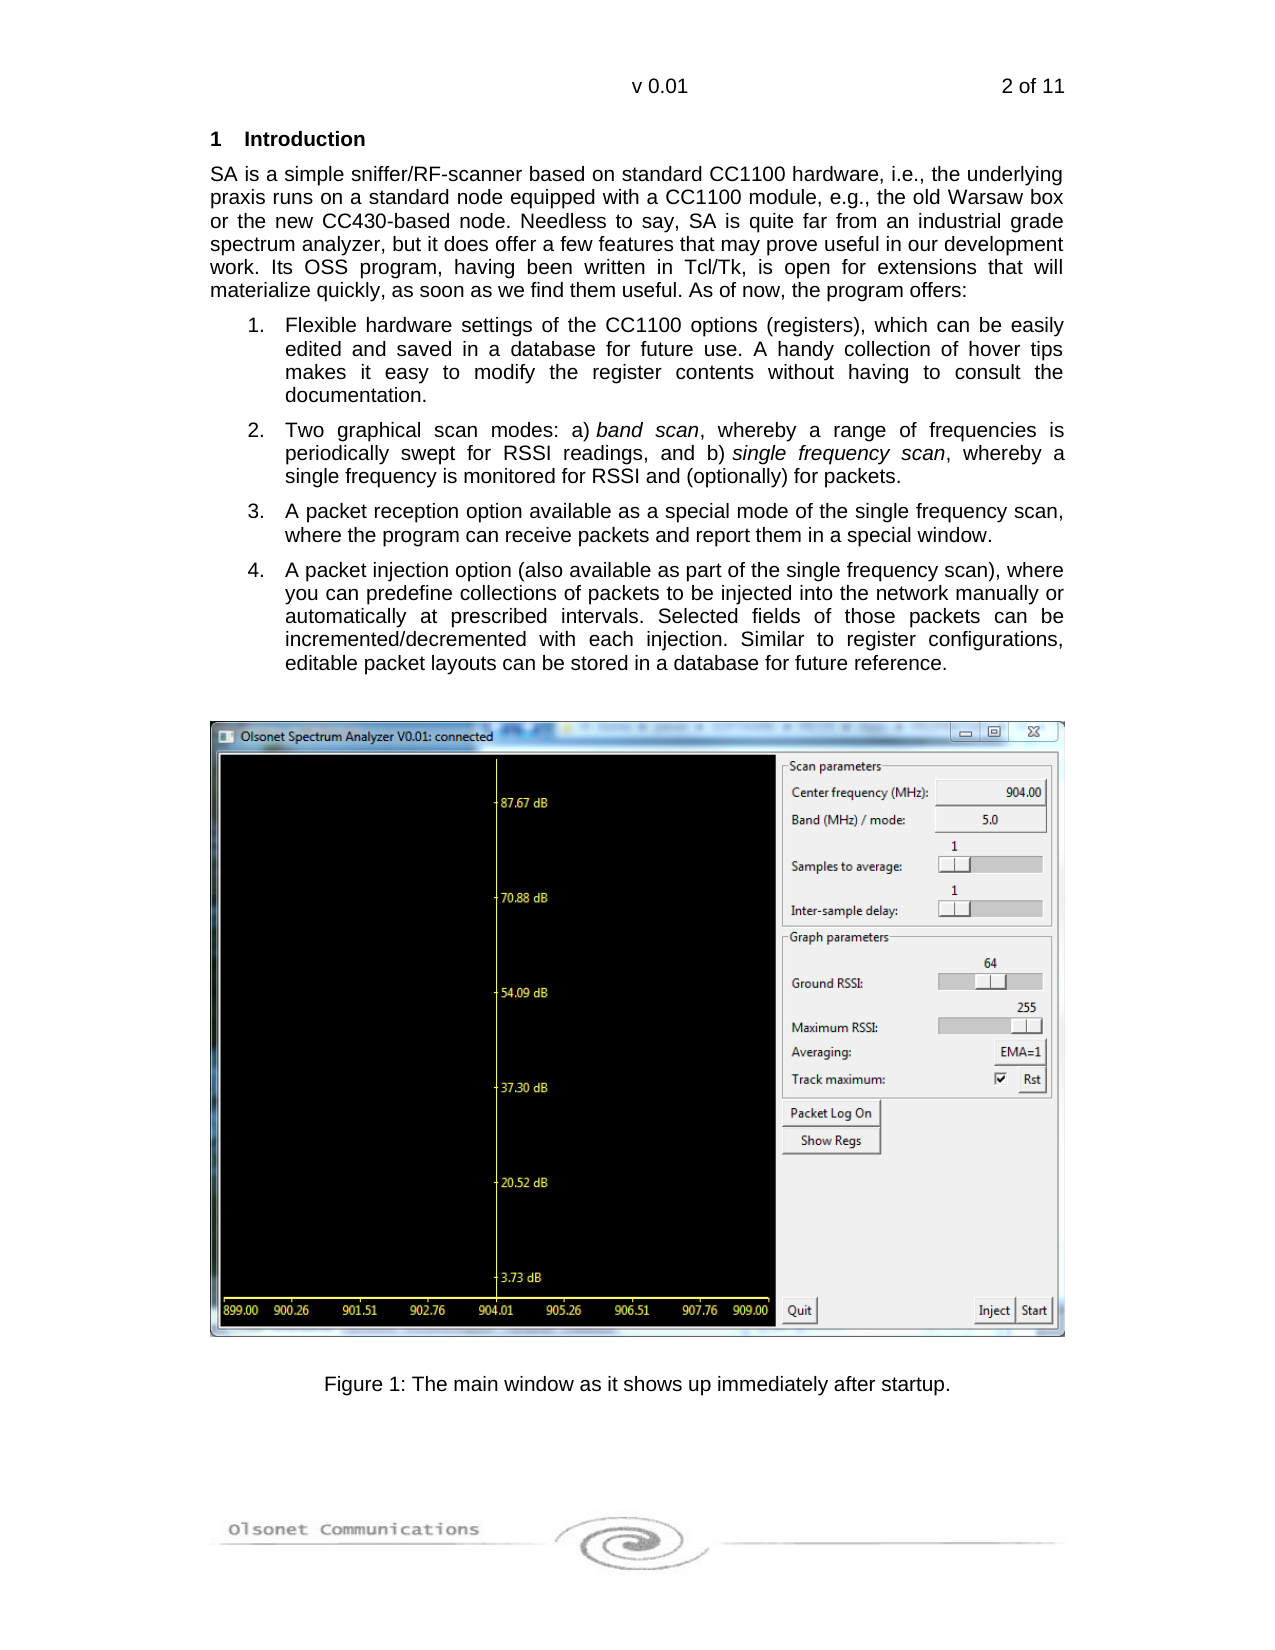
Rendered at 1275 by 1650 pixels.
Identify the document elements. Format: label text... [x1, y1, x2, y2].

list Flexible hardware settings of the CC1100 options (registers), which can be easily edited and saved in a database for future use. A handy collection of hover tips makes it easy to modify the register contents without having to consult the documentation. [247, 314, 1065, 407]
text Figure 1: The main window as it shows up immediately after startup. [210, 1372, 1065, 1396]
text SA is a simple sniffer/RF-scanner based on standard CC1100 hardware, i.e., the underlying praxis runs on a standard node equipped with a CC1100 module, e.g., the old Warsaw box or the new CC430-based node. Needless to say, SA is quite far from an industrial grade spectrum analyzer, but it does offer a few features that may prove useful in our development work. Its OSS program, having been written in Tcl/Tk, is open for extensions that will materialize quickly, as soon as we find them useful. As of now, the program offers: [210, 163, 1065, 302]
picture [210, 1501, 1065, 1593]
picture [210, 721, 1065, 1337]
list Two graphical scan modes: a) band scan, whereby a range of frequencies is periodically swept for RSSI readings, and b) single frequency scan, whereby a single frequency is monitored for RSSI and (optionally) for packets. [247, 418, 1065, 488]
list A packet injection option (also available as part of the single frequency scan), where you can predefine collections of packets to be injected into the network manually or automatically at prescribed intervals. Selected fields of those packets can be incremented/decremented with each injection. Similar to register configurations, editable packet layouts can be stored in a database for future reference. [247, 558, 1065, 674]
list A packet reception option available as a special mode of the single frequency scan, where the program can receive packets and report them in a special window. [247, 500, 1065, 546]
subtitle Introduction [210, 128, 1065, 151]
